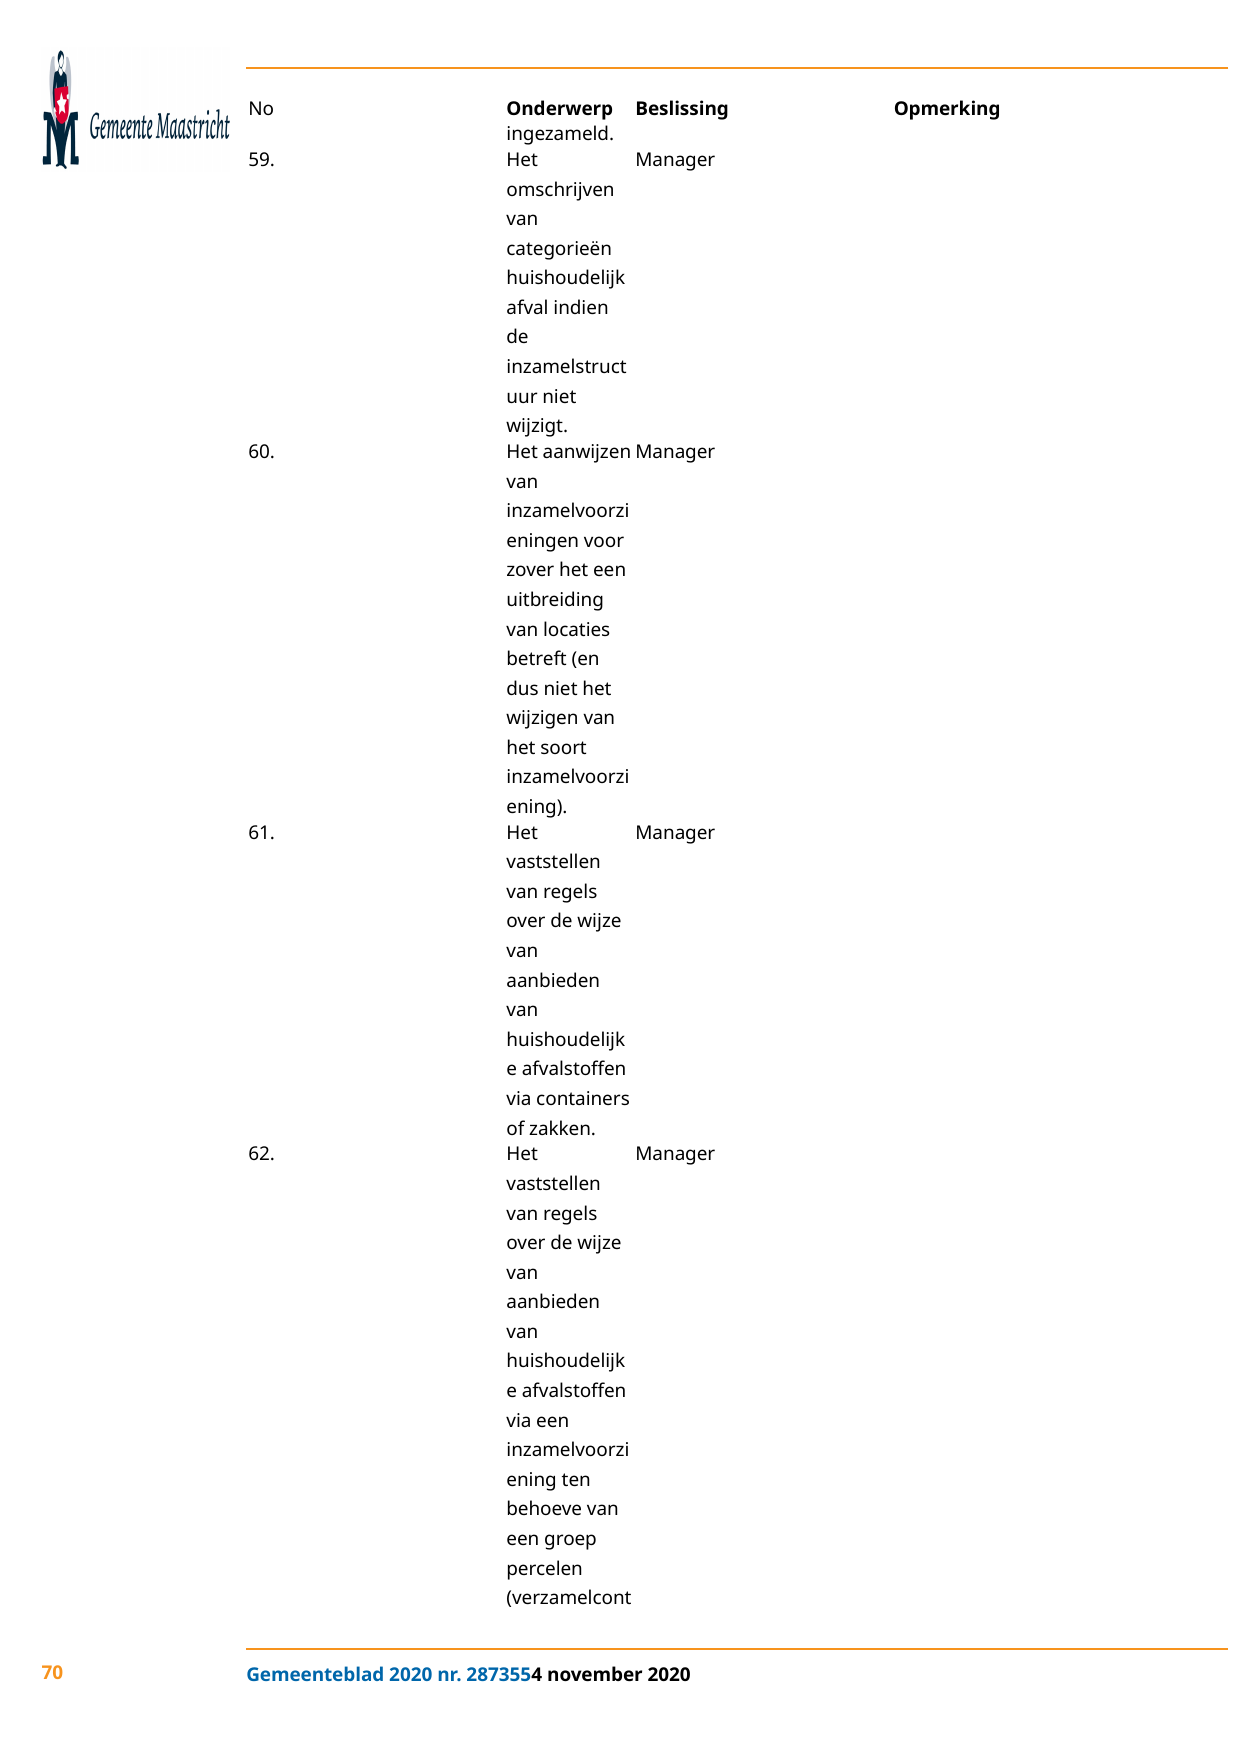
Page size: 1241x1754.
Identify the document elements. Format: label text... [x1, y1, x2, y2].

table_cell Het vaststellen van regels over de wijze van aanbieden van huishoudelijke afvalstoffen via een inzamelvoorziening ten behoeve van een groep percelen (verzamelcont [506, 1141, 635, 1610]
table_cell Manager [635, 438, 893, 819]
table_cell [635, 121, 893, 146]
table_cell [248, 819, 506, 1141]
table_header No [248, 95, 506, 121]
table_header Beslissing [635, 95, 893, 121]
table_cell Het omschrijven van categorieën huishoudelijk afval indien de inzamelstructuur niet wijzigt. [506, 146, 635, 438]
table_cell [894, 819, 1152, 1141]
table_cell ingezameld. [506, 121, 635, 146]
picture [41, 47, 231, 172]
table_cell [248, 121, 506, 146]
table_header Opmerking [894, 95, 1152, 121]
table_cell Manager [635, 146, 893, 438]
table_cell [894, 146, 1152, 438]
table_cell [894, 1141, 1152, 1610]
table_cell [894, 438, 1152, 819]
table_cell [248, 1141, 506, 1610]
table_cell Manager [635, 1141, 893, 1610]
table_cell Het aanwijzen van inzamelvoorzieningen voor zover het een uitbreiding van locaties betreft (en dus niet het wijzigen van het soort inzamelvoorziening). [506, 438, 635, 819]
table_cell Manager [635, 819, 893, 1141]
table_cell [248, 438, 506, 819]
table_header Onderwerp [506, 95, 635, 121]
table_cell Het vaststellen van regels over de wijze van aanbieden van huishoudelijke afvalstoffen via containers of zakken. [506, 819, 635, 1141]
table_cell [248, 146, 506, 438]
table_cell [894, 121, 1152, 146]
